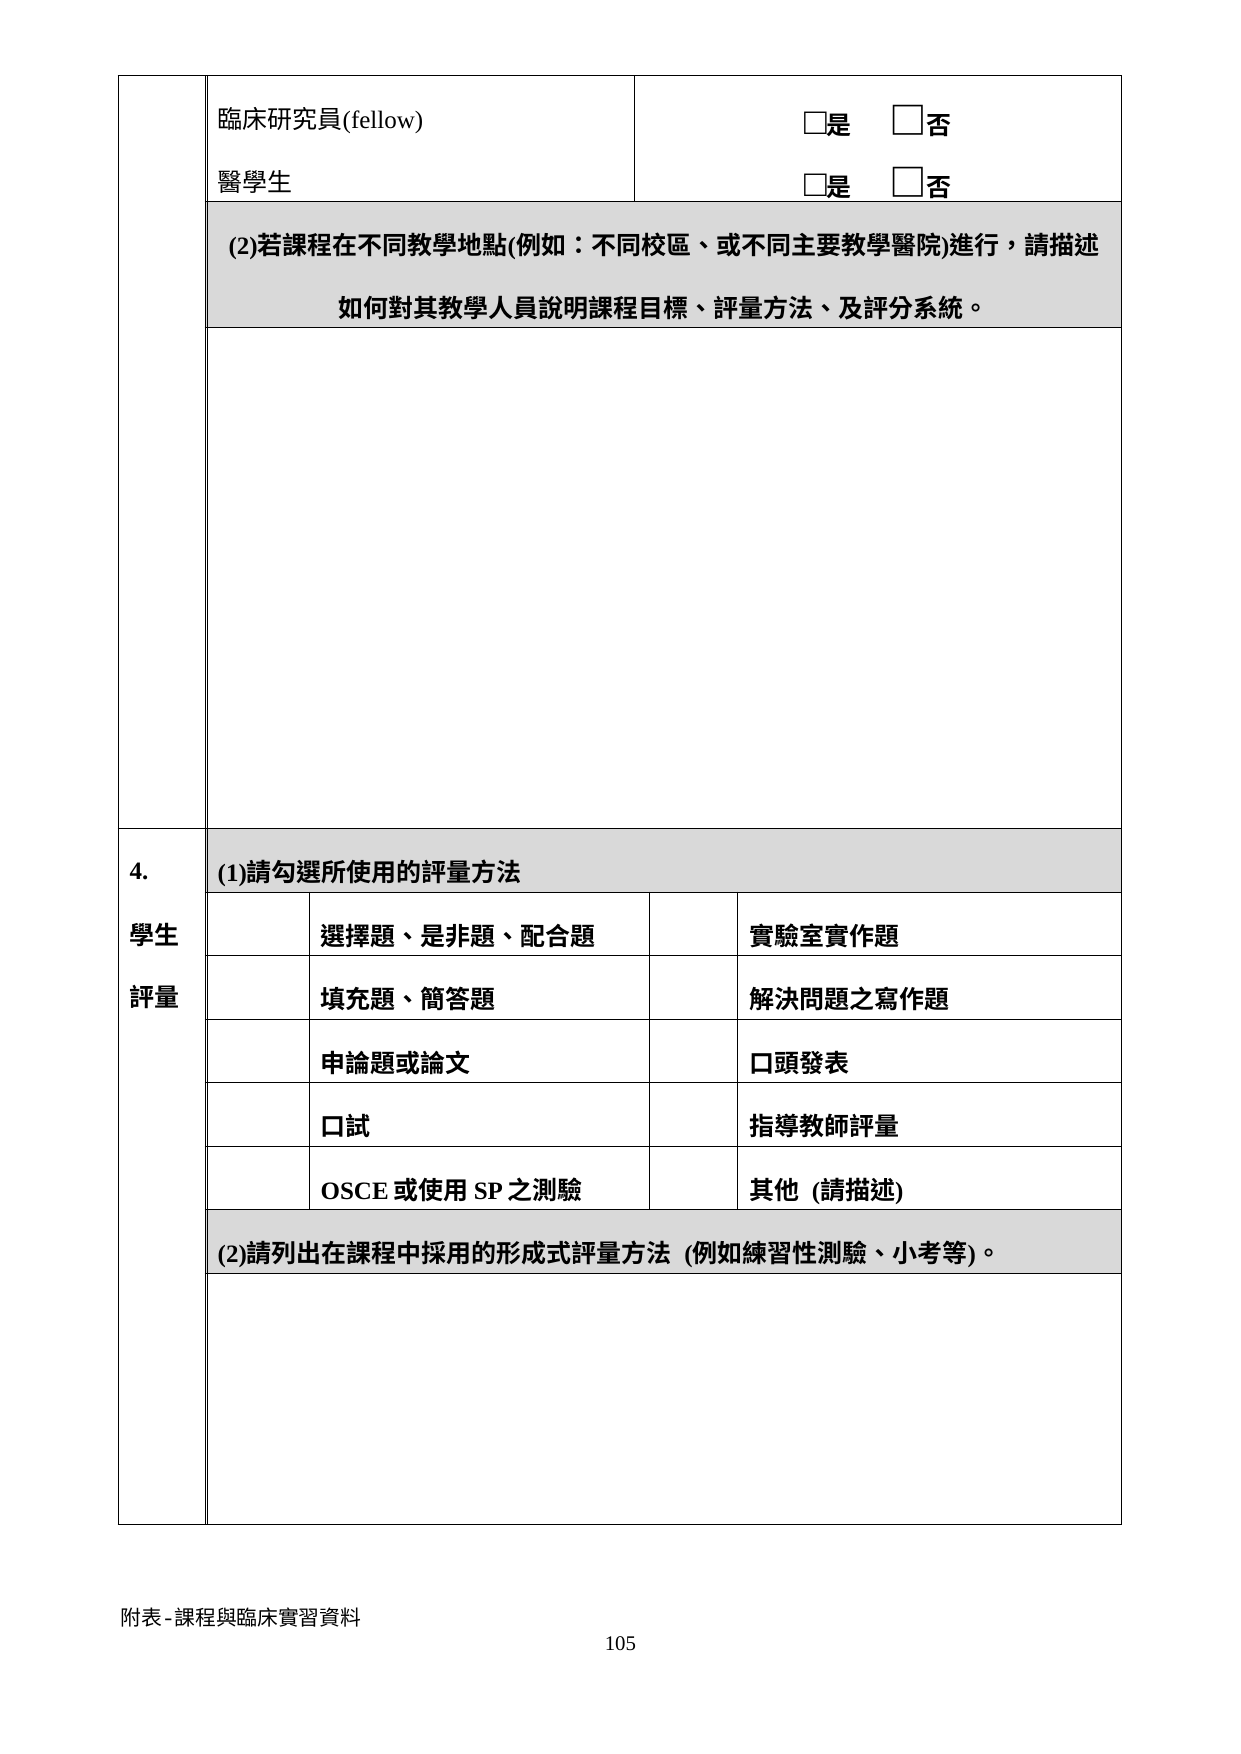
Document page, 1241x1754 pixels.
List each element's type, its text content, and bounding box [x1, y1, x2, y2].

table_cell (1)請勾選所使用的評量方法 [208, 829, 1121, 892]
table_cell 解決問題之寫作題 [738, 956, 1121, 1019]
table_cell [650, 956, 737, 1019]
table_cell [650, 893, 737, 955]
table_cell [208, 328, 1121, 828]
table_cell [650, 1083, 737, 1146]
table_cell 實驗室實作題 [738, 893, 1121, 955]
table_cell [208, 956, 309, 1019]
table_cell 臨床研究員(fellow) 醫學生 [208, 76, 634, 201]
table_cell 申論題或論文 [310, 1020, 649, 1082]
table_cell (2)請列出在課程中採用的形成式評量方法 (例如練習性測驗、小考等)。 [208, 1210, 1121, 1273]
table_cell [208, 1274, 1121, 1524]
table_cell (2)若課程在不同教學地點(例如：不同校區、或不同主要教學醫院)進行，請描述如何對其教學人員說明課程目標、評量方法、及評分系統。 [208, 202, 1121, 327]
table_cell 填充題、簡答題 [310, 956, 649, 1019]
table_cell 指導教師評量 [738, 1083, 1121, 1146]
table_cell [650, 1020, 737, 1082]
table_cell □是 □否 □是 □否 [635, 76, 1121, 201]
table_cell 其他 (請描述) [738, 1147, 1121, 1209]
table_cell 口頭發表 [738, 1020, 1121, 1082]
table_cell [119, 76, 205, 828]
table_cell 選擇題、是非題、配合題 [310, 893, 649, 955]
table_cell [208, 1147, 309, 1209]
table_cell 4. 學生 評量 [119, 829, 205, 1524]
table_cell [208, 1020, 309, 1082]
table_cell OSCE或使用SP之測驗 [310, 1147, 649, 1209]
table_cell 口試 [310, 1083, 649, 1146]
table_cell [650, 1147, 737, 1209]
table_cell [208, 1083, 309, 1146]
table_cell [208, 893, 309, 955]
